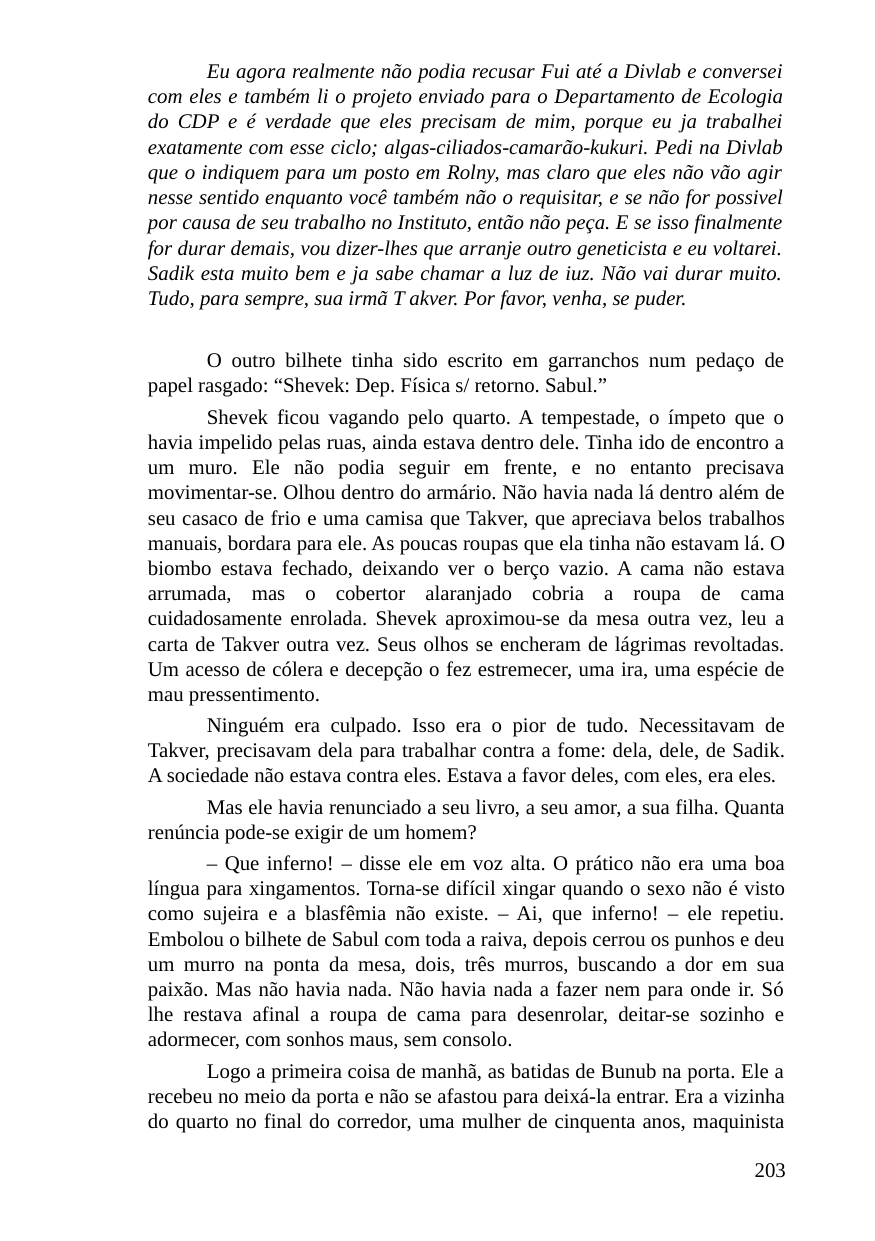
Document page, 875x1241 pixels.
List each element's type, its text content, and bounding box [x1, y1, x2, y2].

text Ninguém era culpado. Isso era o pior de tudo. Necessitavam de Takver, precisavam dela para trabalhar contra a fome: dela, dele, de Sadik. A sociedade não estava contra eles. Estava a favor deles, com eles, era eles. [148, 713, 786, 787]
text Eu agora realmente não podia recusar Fui até a Divlab e conversei com eles e também li o projeto enviado para o Departamento de Ecologia do CDP e é verdade que eles precisam de mim, porque eu ja trabalhei exatamente com esse ciclo; algas-ciliados-camarão-kukuri. Pedi na Divlab que o indiquem para um posto em Rolny, mas claro que eles não vão agir nesse sentido enquanto você também não o requisitar, e se não for possivel por causa de seu trabalho no Instituto, então não peça. E se isso finalmente for durar demais, vou dizer-lhes que arranje outro geneticista e eu voltarei. Sadik esta muito bem e ja sabe chamar a luz de iuz. Não vai durar muito. Tudo, para sempre, sua irmã T akver. Por favor, venha, se puder. [148, 59, 786, 310]
text Mas ele havia renunciado a seu livro, a seu amor, a sua filha. Quanta renúncia pode-se exigir de um homem? [148, 794, 786, 844]
text Logo a primeira coisa de manhã, as batidas de Bunub na porta. Ele a recebeu no meio da porta e não se afastou para deixá-la entrar. Era a vizinha do quarto no final do corredor, uma mulher de cinquenta anos, maquinista [148, 1058, 786, 1133]
text Shevek ficou vagando pelo quarto. A tempestade, o ímpeto que o havia impelido pelas ruas, ainda estava dentro dele. Tinha ido de encontro a um muro. Ele não podia seguir em frente, e no entanto precisava movimentar-se. Olhou dentro do armário. Não havia nada lá dentro além de seu casaco de frio e uma camisa que Takver, que apreciava belos trabalhos manuais, bordara para ele. As poucas roupas que ela tinha não estavam lá. O biombo estava fechado, deixando ver o berço vazio. A cama não estava arrumada, mas o cobertor alaranjado cobria a roupa de cama cuidadosamente enrolada. Shevek aproximou-se da mesa outra vez, leu a carta de Takver outra vez. Seus olhos se encheram de lágrimas revoltadas. Um acesso de cólera e decepção o fez estremecer, uma ira, uma espécie de mau pressentimento. [148, 404, 786, 706]
text O outro bilhete tinha sido escrito em garranchos num pedaço de papel rasgado: “Shevek: Dep. Física s/ retorno. Sabul.” [148, 348, 786, 397]
text – Que inferno! – disse ele em voz alta. O prático não era uma boa língua para xingamentos. Torna-se difícil xingar quando o sexo não é visto como sujeira e a blasfêmia não existe. – Ai, que inferno! – ele repetiu. Embolou o bilhete de Sabul com toda a raiva, depois cerrou os punhos e deu um murro na ponta da mesa, dois, três murros, buscando a dor em sua paixão. Mas não havia nada. Não havia nada a fazer nem para onde ir. Só lhe restava afinal a roupa de cama para desenrolar, deitar-se sozinho e adormecer, com sonhos maus, sem consolo. [148, 851, 786, 1051]
